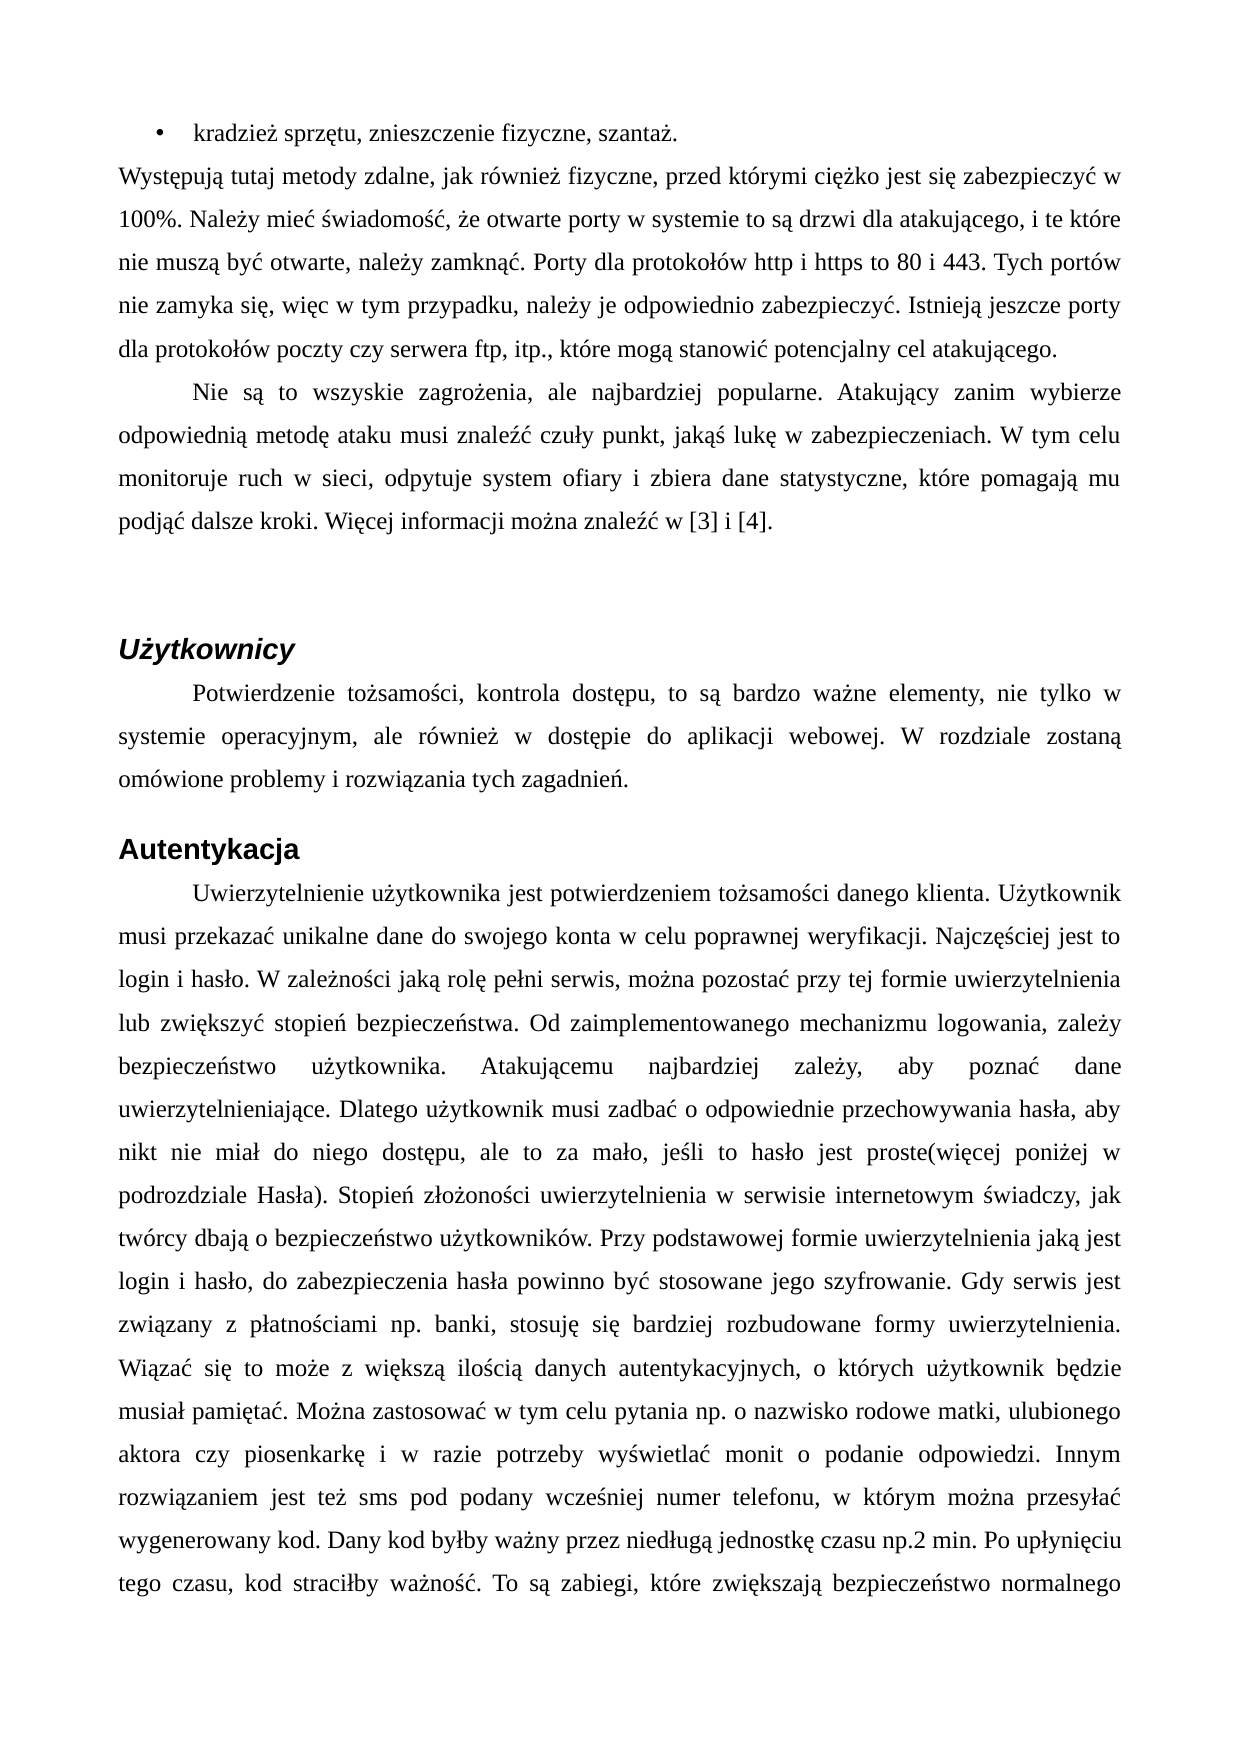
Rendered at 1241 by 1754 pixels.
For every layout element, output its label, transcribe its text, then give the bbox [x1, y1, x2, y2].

text Uwierzytelnienie użytkownika jest potwierdzeniem tożsamości danego klienta. Użytkownik musi przekazać unikalne dane do swojego konta w celu poprawnej weryfikacji. Najczęściej jest to login i hasło. W zależności jaką rolę pełni serwis, można pozostać przy tej formie uwierzytelnienia lub zwiększyć stopień bezpieczeństwa. Od zaimplementowanego mechanizmu logowania, zależy bezpieczeństwo użytkownika. Atakującemu najbardziej zależy, aby poznać dane uwierzytelnieniające. Dlatego użytkownik musi zadbać o odpowiednie przechowywania hasła, aby nikt nie miał do niego dostępu, ale to za mało, jeśli to hasło jest proste(więcej poniżej w podrozdziale Hasła). Stopień złożoności uwierzytelnienia w serwisie internetowym świadczy, jak twórcy dbają o bezpieczeństwo użytkowników. Przy podstawowej formie uwierzytelnienia jaką jest login i hasło, do zabezpieczenia hasła powinno być stosowane jego szyfrowanie. Gdy serwis jest związany z płatnościami np. banki, stosuję się bardziej rozbudowane formy uwierzytelnienia. Wiązać się to może z większą ilością danych autentykacyjnych, o których użytkownik będzie musiał pamiętać. Można zastosować w tym celu pytania np. o nazwisko rodowe matki, ulubionego aktora czy piosenkarkę i w razie potrzeby wyświetlać monit o podanie odpowiedzi. Innym rozwiązaniem jest też sms pod podany wcześniej numer telefonu, w którym można przesyłać wygenerowany kod. Dany kod byłby ważny przez niedługą jednostkę czasu np.2 min. Po upłynięciu tego czasu, kod straciłby ważność. To są zabiegi, które zwiększają bezpieczeństwo normalnego [118, 878, 1122, 1597]
text Potwierdzenie tożsamości, kontrola dostępu, to są bardzo ważne elementy, nie tylko w systemie operacyjnym, ale również w dostępie do aplikacji webowej. W rozdziale zostaną omówione problemy i rozwiązania tych zagadnień. [118, 678, 1122, 793]
subtitle Autentykacja [118, 832, 1122, 866]
text Występują tutaj metody zdalne, jak również fizyczne, przed którymi ciężko jest się zabezpieczyć w 100%. Należy mieć świadomość, że otwarte porty w systemie to są drzwi dla atakującego, i te które nie muszą być otwarte, należy zamknąć. Porty dla protokołów http i https to 80 i 443. Tych portów nie zamyka się, więc w tym przypadku, należy je odpowiednio zabezpieczyć. Istnieją jeszcze porty dla protokołów poczty czy serwera ftp, itp., które mogą stanowić potencjalny cel atakującego. [118, 161, 1122, 362]
subtitle Użytkownicy [118, 632, 1122, 665]
list kradzież sprzętu, znieszczenie fizyczne, szantaż. [156, 118, 1122, 147]
text Nie są to wszyskie zagrożenia, ale najbardziej popularne. Atakujący zanim wybierze odpowiednią metodę ataku musi znaleźć czuły punkt, jakąś lukę w zabezpieczeniach. W tym celu monitoruje ruch w sieci, odpytuje system ofiary i zbiera dane statystyczne, które pomagają mu podjąć dalsze kroki. Więcej informacji można znaleźć w [3] i [4]. [118, 377, 1122, 535]
